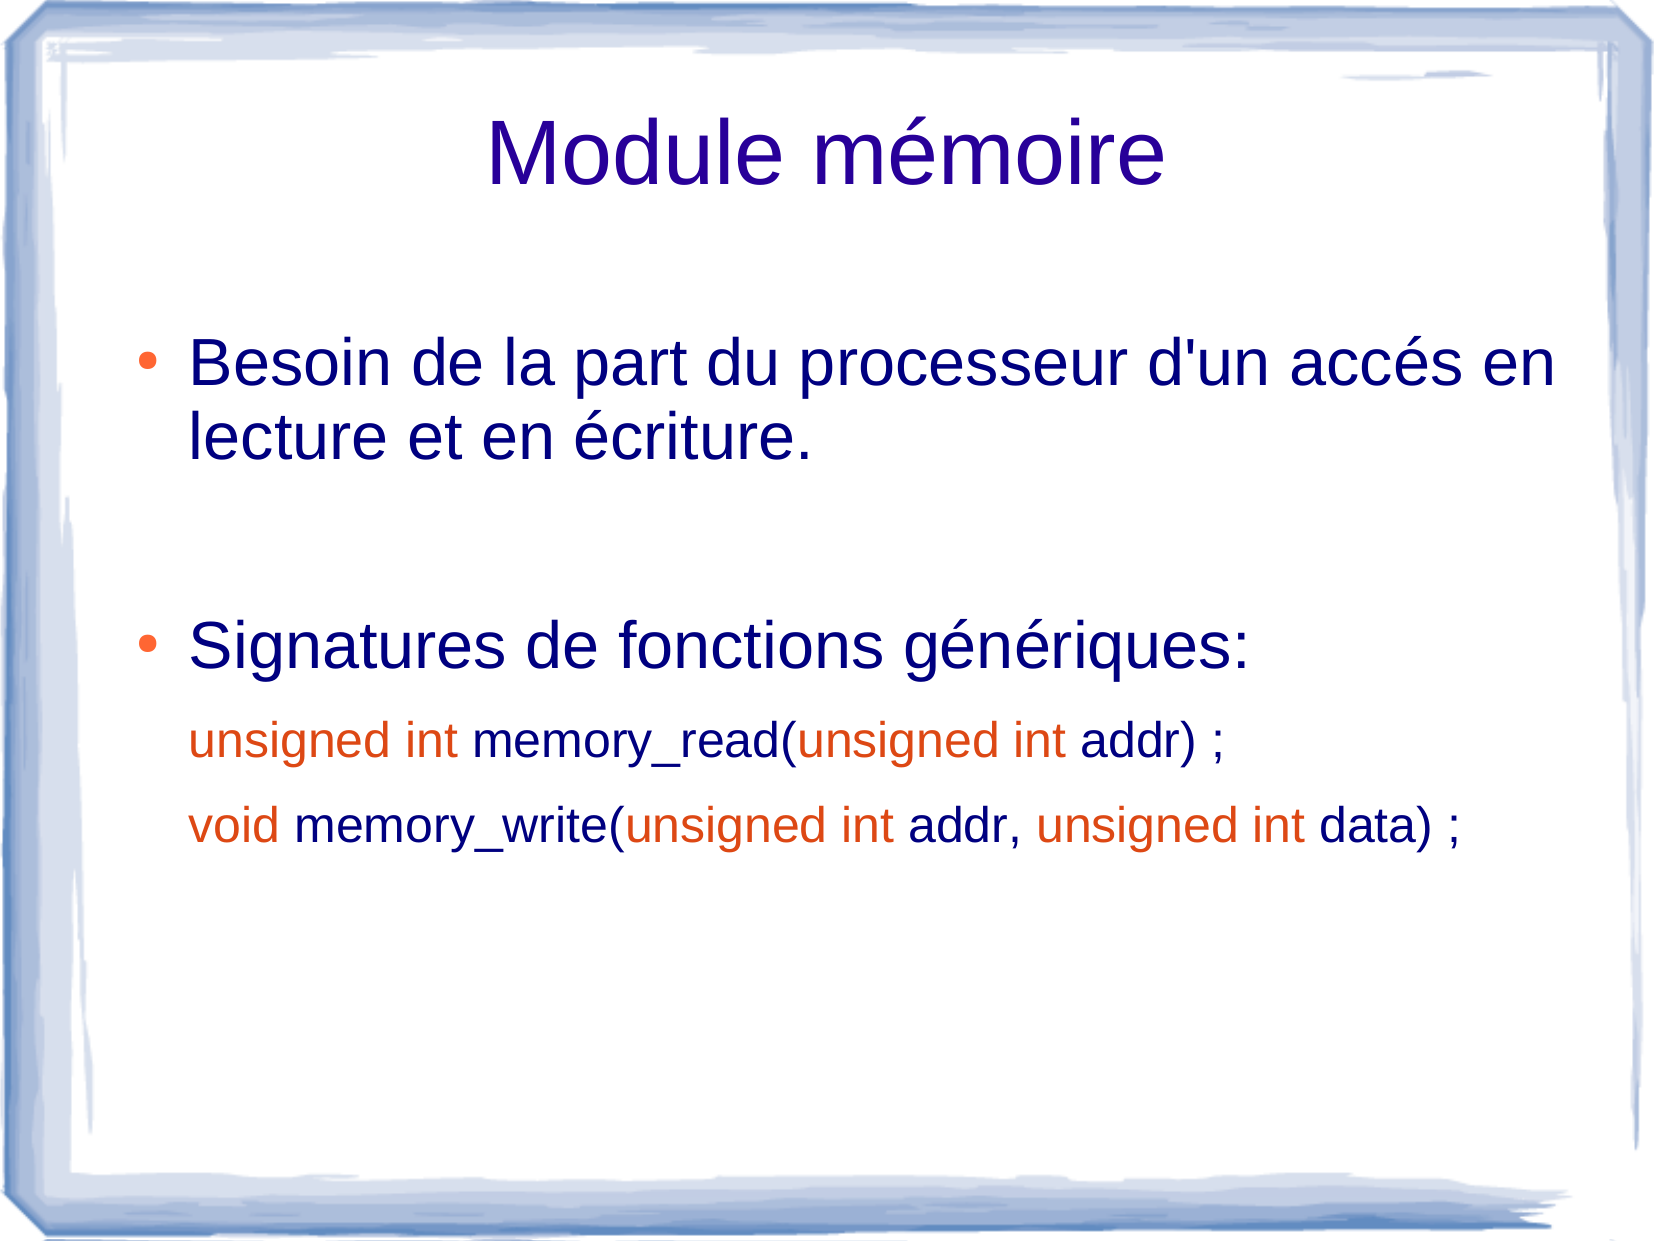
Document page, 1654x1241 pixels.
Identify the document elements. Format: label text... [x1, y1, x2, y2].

picture [0, 0, 1654, 1241]
list Besoin de la part du processeur d'un accés en lecture et en écriture. Signatures de fonctions génériques: unsigned int memory_read(unsigned int addr) ; void memory_write(unsigned int addr, unsigned int data) ; [118, 324, 1571, 1045]
title Module mémoire [82, 49, 1571, 257]
